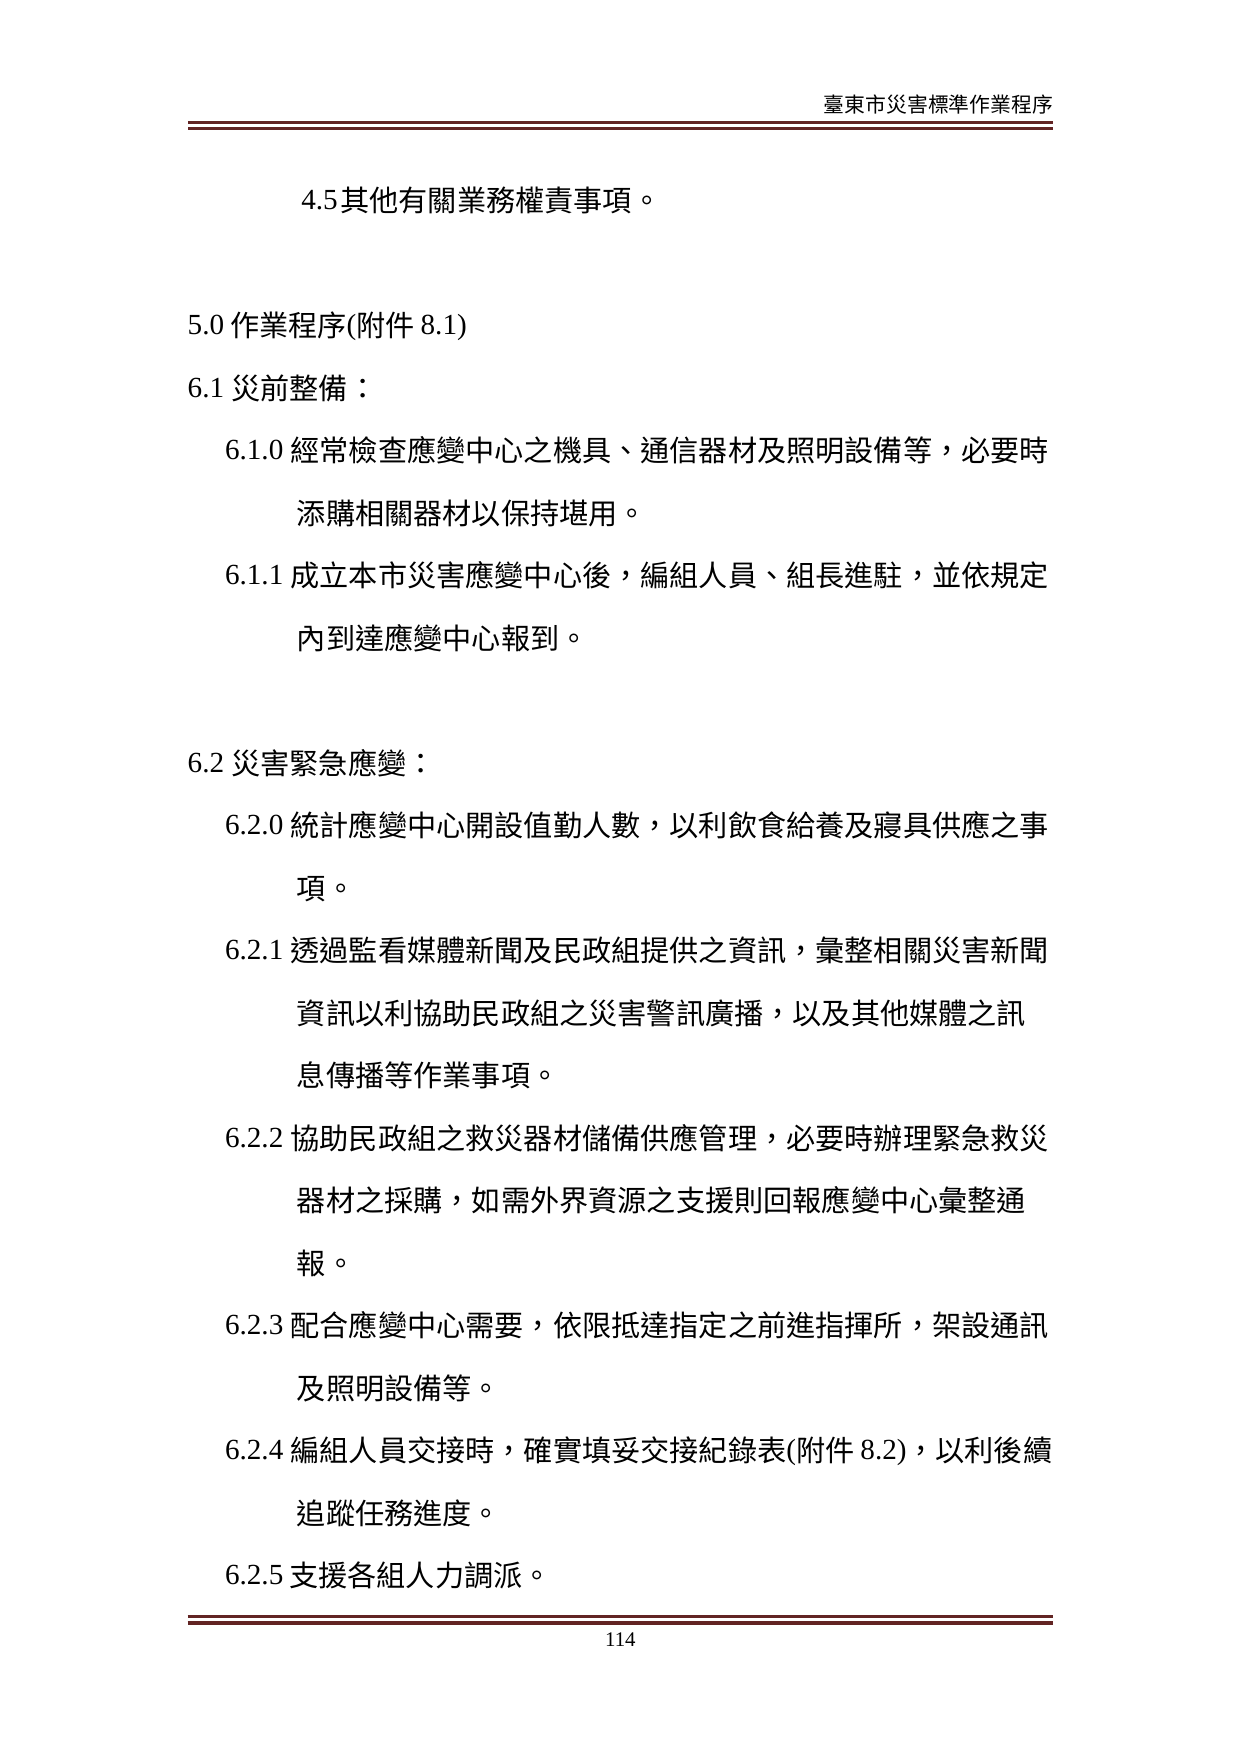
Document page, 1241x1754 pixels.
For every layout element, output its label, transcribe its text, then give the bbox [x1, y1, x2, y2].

list 其他有關業務權責事項。 [301, 157, 1053, 220]
text 5.0作業程序(附件8.1) [187, 282, 1053, 345]
text 6.2.5支援各組人力調派。 [225, 1532, 1053, 1595]
text 6.1.1 成立本市災害應變中心後，編組人員、組長進駐，並依規定內到達應變中心報到。 [225, 532, 1053, 657]
text 6.2.2 協助民政組之救災器材儲備供應管理，必要時辦理緊急救災器材之採購，如需外界資源之支援則回報應變中心彙整通報。 [225, 1095, 1053, 1282]
text 6.2.4 編組人員交接時，確實填妥交接紀錄表(附件8.2)，以利後續追蹤任務進度。 [225, 1407, 1053, 1532]
text 6.1 災前整備： [187, 345, 1053, 407]
text 6.2.3 配合應變中心需要，依限抵達指定之前進指揮所，架設通訊及照明設備等。 [225, 1282, 1053, 1407]
text 6.2 災害緊急應變： [187, 720, 1053, 782]
text 6.2.1 透過監看媒體新聞及民政組提供之資訊，彙整相關災害新聞資訊以利協助民政組之災害警訊廣播，以及其他媒體之訊息傳播等作業事項。 [225, 907, 1053, 1095]
text 6.1.0 經常檢查應變中心之機具、通信器材及照明設備等，必要時添購相關器材以保持堪用。 [225, 407, 1053, 532]
text 6.2.0 統計應變中心開設值勤人數，以利飲食給養及寢具供應之事項。 [225, 782, 1053, 907]
